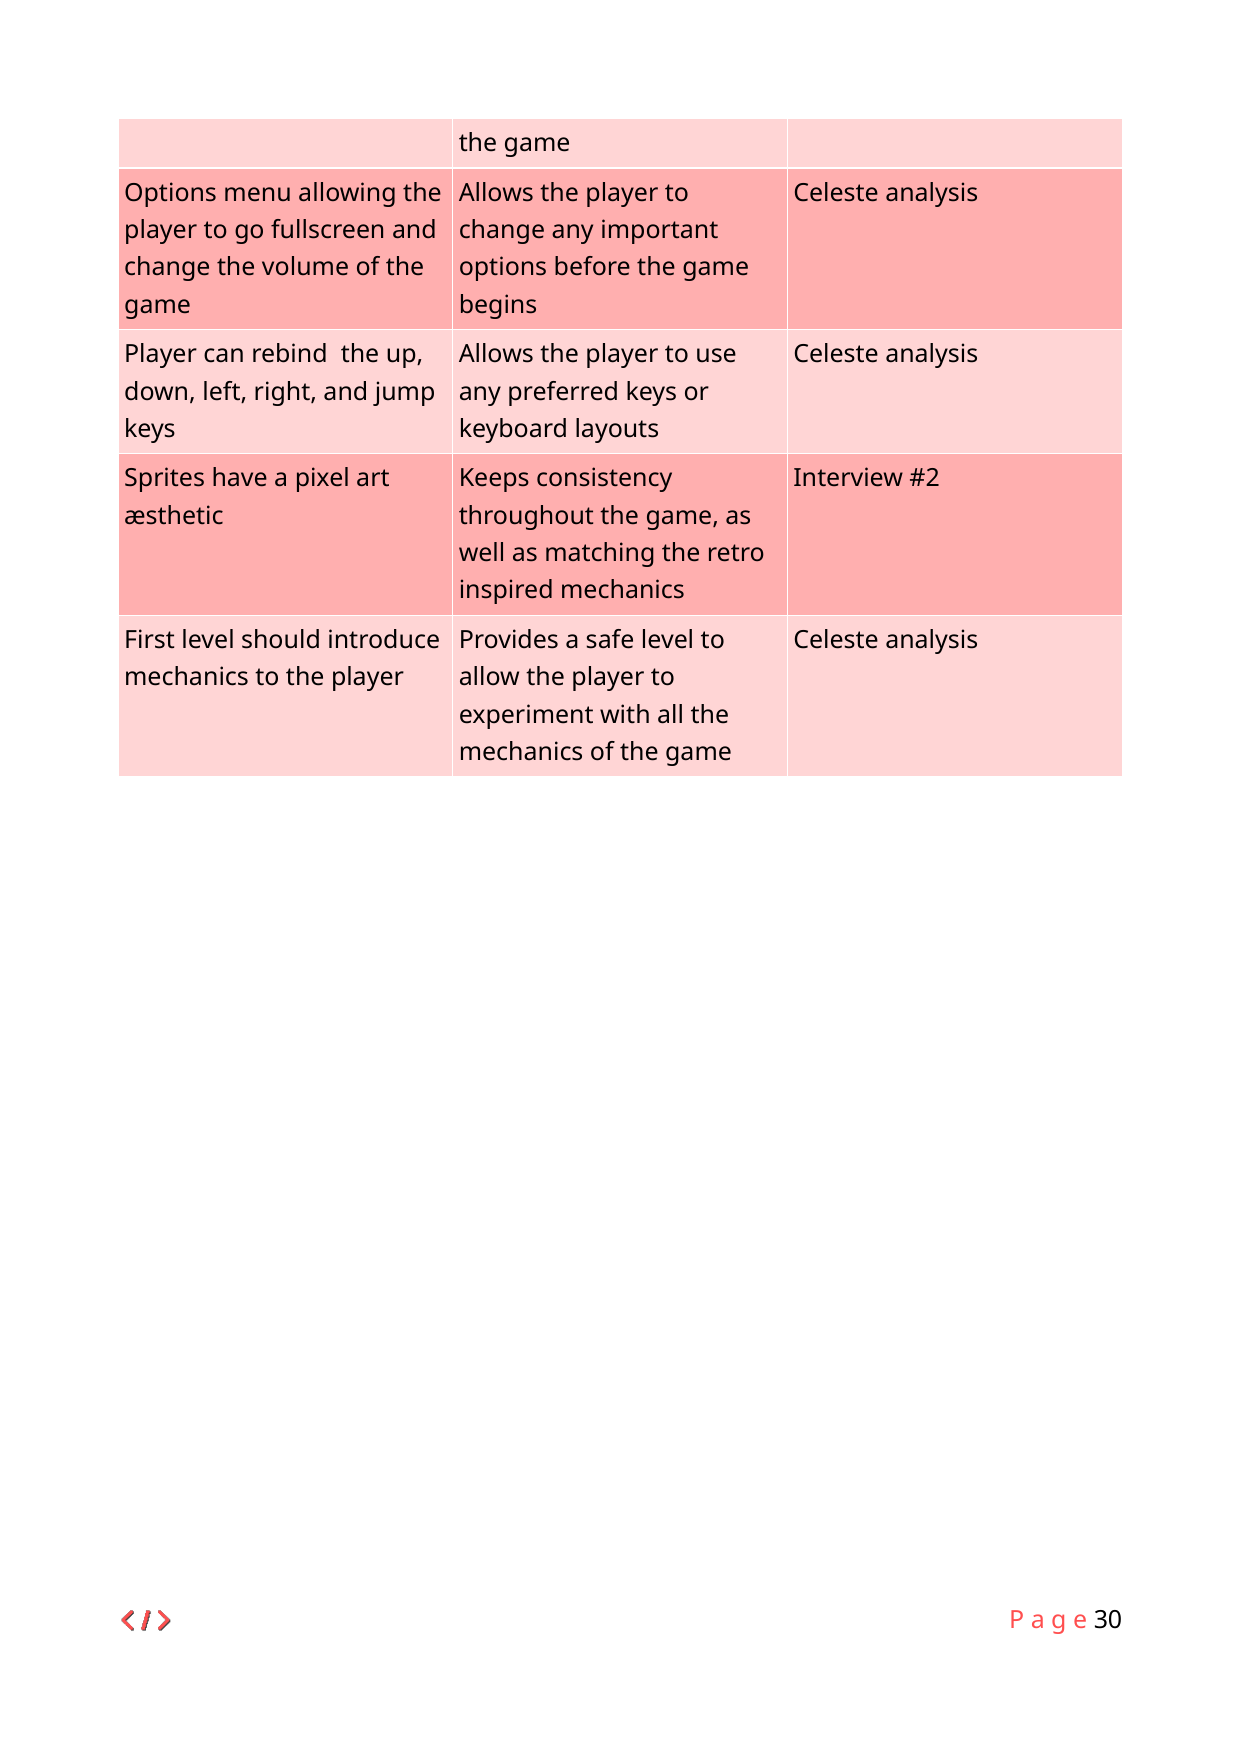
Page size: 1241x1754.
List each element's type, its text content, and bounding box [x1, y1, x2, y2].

table_cell Interview #2 [788, 454, 1122, 615]
table_cell Options menu allowing the player to go fullscreen and change the volume of the game [119, 169, 452, 329]
table_cell the game [453, 119, 787, 167]
table_cell [119, 119, 452, 167]
table_cell Celeste analysis [788, 330, 1122, 453]
table_cell Celeste analysis [788, 616, 1122, 776]
table_cell Keeps consistency throughout the game, as well as matching the retro inspired mechanics [453, 454, 787, 615]
table_cell Allows the player to change any important options before the game begins [453, 169, 787, 329]
table_cell [788, 119, 1122, 167]
picture [116, 1591, 175, 1649]
table_cell Celeste analysis [788, 169, 1122, 329]
table_cell Allows the player to use any preferred keys or keyboard layouts [453, 330, 787, 453]
table_cell First level should introduce mechanics to the player [119, 616, 452, 776]
table_cell Provides a safe level to allow the player to experiment with all the mechanics of the game [453, 616, 787, 776]
table_cell Sprites have a pixel art æsthetic [119, 454, 452, 615]
table_cell Player can rebind the up, down, left, right, and jump keys [119, 330, 452, 453]
